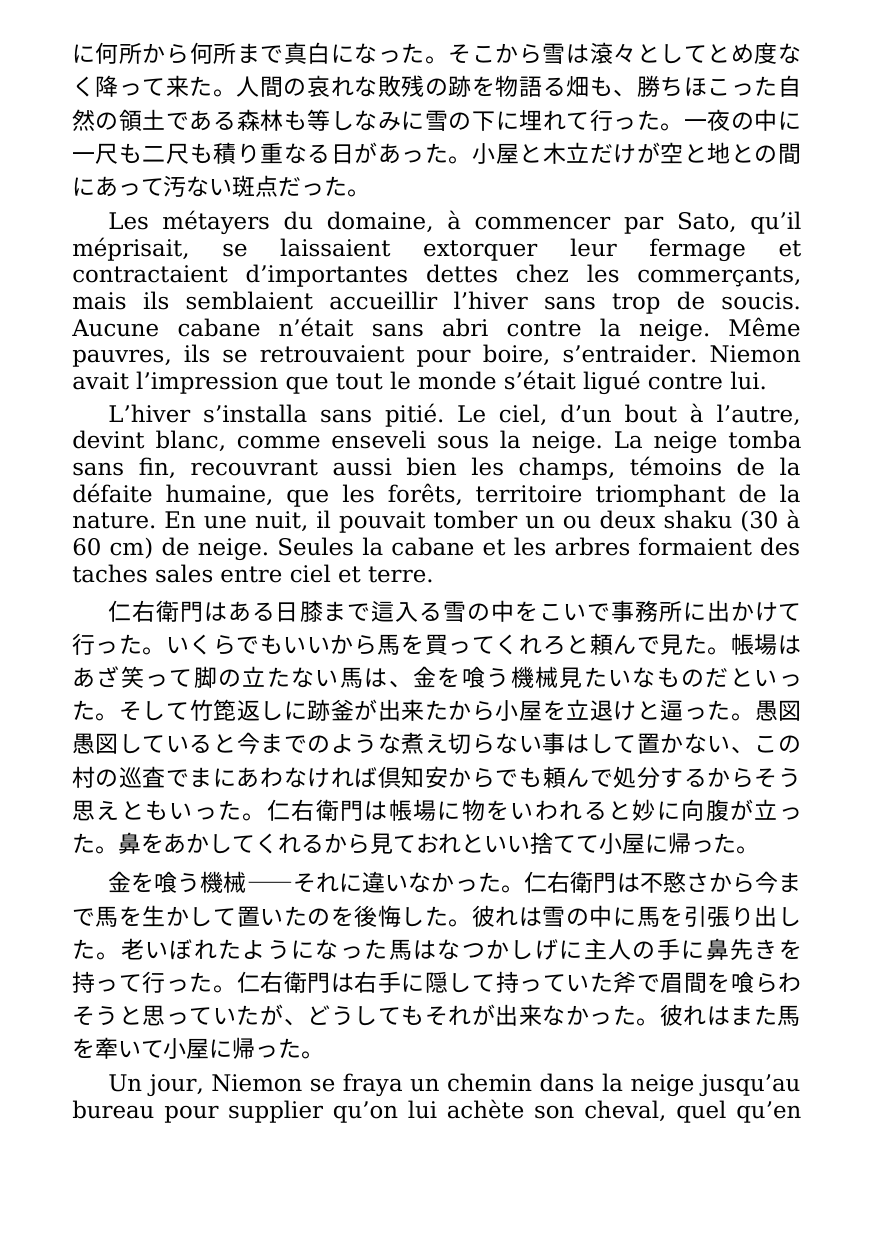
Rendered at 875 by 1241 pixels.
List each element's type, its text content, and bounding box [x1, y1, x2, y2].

text に何所から何所まで真白になった。そこから雪は滾々としてとめ度なく降って来た。人間の哀れな敗残の跡を物語る畑も、勝ちほこった自然の領土である森林も等しなみに雪の下に埋れて行った。一夜の中に一尺も二尺も積り重なる日があった。小屋と木立だけが空と地との間にあって汚ない斑点だった。 [72, 36, 802, 202]
text L’hiver s’installa sans pitié. Le ciel, d’un bout à l’autre, devint blanc, comme enseveli sous la neige. La neige tomba sans fin, recouvrant aussi bien les champs, témoins de la défaite humaine, que les forêts, territoire triomphant de la nature. En une nuit, il pouvait tomber un ou deux shaku (30 à 60 cm) de neige. Seules la cabane et les arbres formaient des taches sales entre ciel et terre. [72, 401, 802, 587]
text Les métayers du domaine, à commencer par Sato, qu’il méprisait, se laissaient extorquer leur fermage et contractaient d’importantes dettes chez les commerçants, mais ils semblaient accueillir l’hiver sans trop de soucis. Aucune cabane n’était sans abri contre la neige. Même pauvres, ils se retrouvaient pour boire, s’entraider. Niemon avait l’impression que tout le monde s’était ligué contre lui. [72, 208, 802, 395]
text Un jour, Niemon se fraya un chemin dans la neige jusqu’au bureau pour supplier qu’on lui achète son cheval, quel qu’en [72, 1070, 802, 1124]
text 仁右衛門はある日膝まで這入る雪の中をこいで事務所に出かけて行った。いくらでもいいから馬を買ってくれろと頼んで見た。帳場はあざ笑って脚の立たない馬は、金を喰う機械見たいなものだといった。そして竹箆返しに跡釜が出来たから小屋を立退けと逼った。愚図愚図していると今までのような煮え切らない事はして置かない、この村の巡査でまにあわなければ倶知安からでも頼んで処分するからそう思えともいった。仁右衛門は帳場に物をいわれると妙に向腹が立った。鼻をあかしてくれるから見ておれといい捨てて小屋に帰った。 [72, 593, 802, 859]
text 金を喰う機械――それに違いなかった。仁右衛門は不愍さから今まで馬を生かして置いたのを後悔した。彼れは雪の中に馬を引張り出した。老いぼれたようになった馬はなつかしげに主人の手に鼻先きを持って行った。仁右衛門は右手に隠して持っていた斧で眉間を喰らわそうと思っていたが、どうしてもそれが出来なかった。彼れはまた馬を牽いて小屋に帰った。 [72, 865, 802, 1064]
